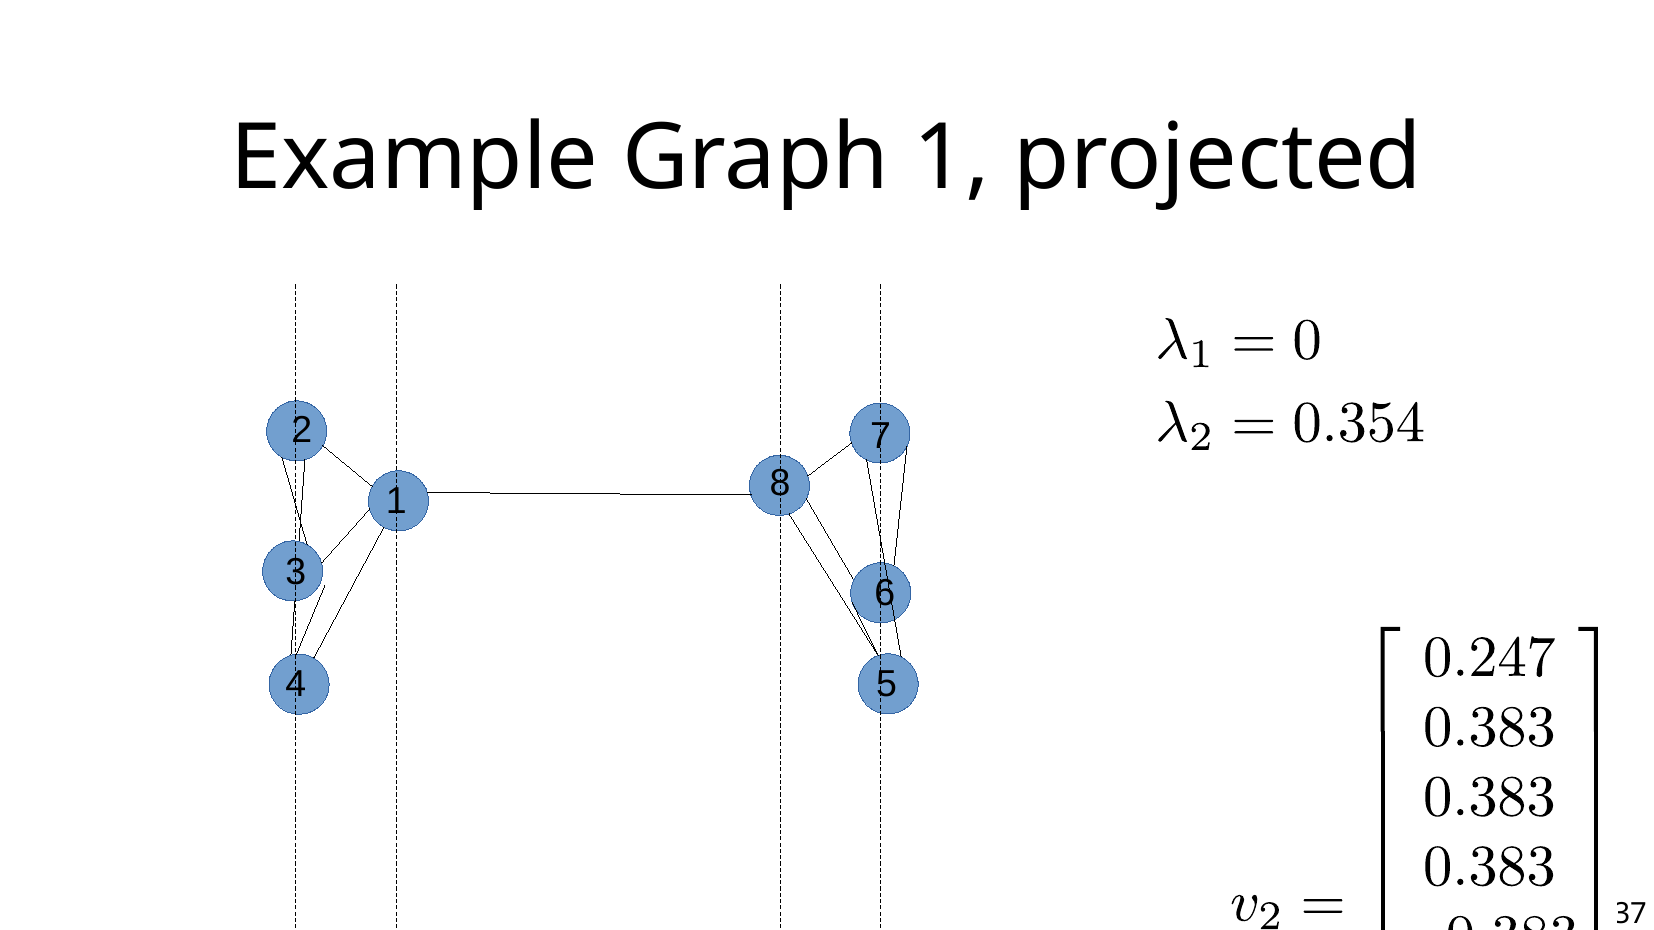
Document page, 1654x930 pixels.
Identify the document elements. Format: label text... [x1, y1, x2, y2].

text_box [262, 551, 270, 591]
text_box [849, 416, 855, 450]
text_box [749, 469, 754, 502]
text_box [850, 572, 859, 614]
text_box 8 [754, 454, 806, 512]
text_box [912, 665, 919, 702]
text_box [1155, 318, 1322, 368]
text_box 3 [270, 543, 322, 600]
text_box [765, 512, 794, 516]
text_box [806, 471, 810, 498]
text_box [865, 403, 895, 407]
text_box [322, 664, 330, 704]
text_box 1 [370, 472, 422, 529]
text_box 7 [855, 407, 906, 464]
text_box [422, 482, 429, 520]
text_box [906, 418, 910, 447]
title Example Graph 1, projected [82, 49, 1571, 257]
text_box 4 [270, 655, 322, 713]
text_box [266, 409, 276, 453]
text_box 2 [276, 401, 327, 459]
text_box [1155, 400, 1426, 450]
text_box 5 [861, 655, 912, 713]
text_box 6 [859, 564, 910, 621]
text_box [1230, 626, 1617, 930]
